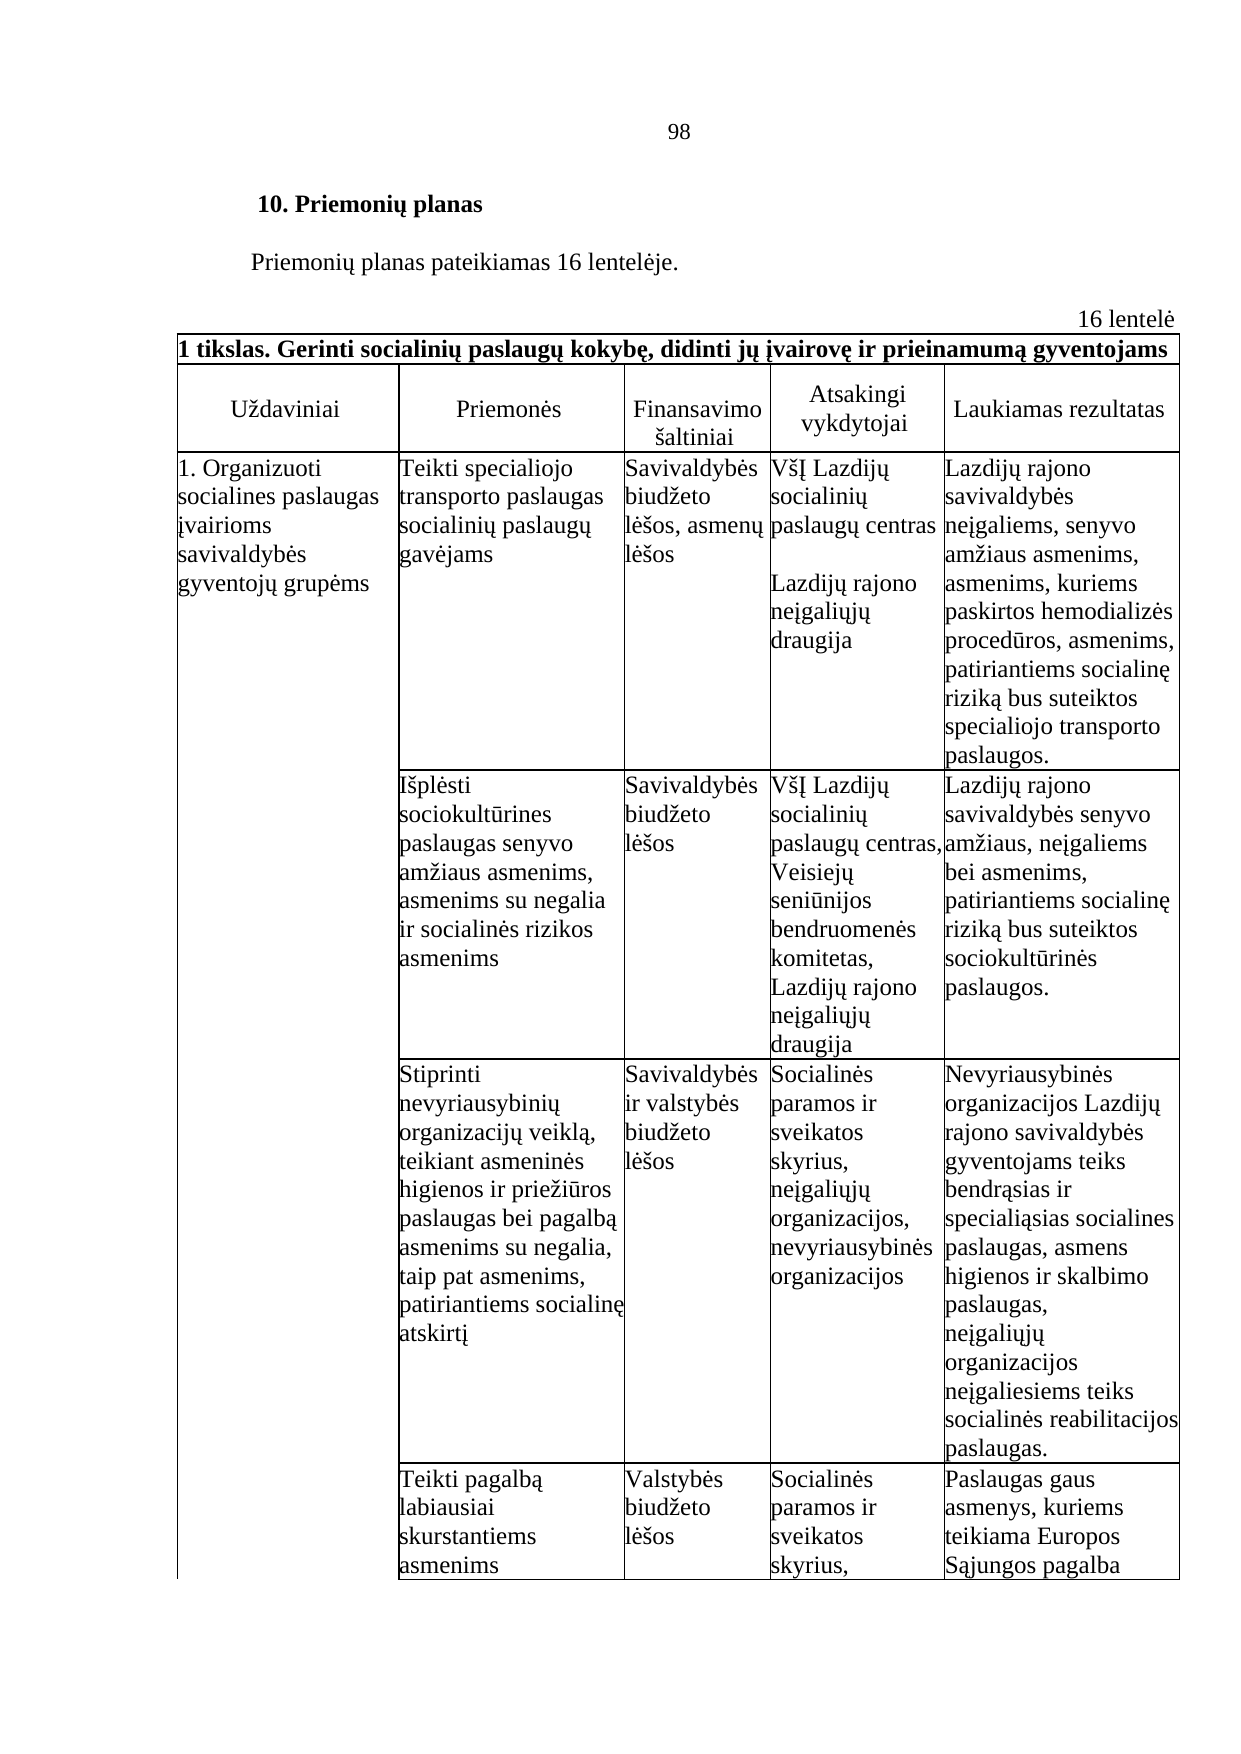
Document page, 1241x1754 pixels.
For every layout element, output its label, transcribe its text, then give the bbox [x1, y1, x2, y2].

table_cell Nevyriausybinės organizacijos Lazdijų rajono savivaldybės gyventojams teiks bendrąsias ir specialiąsias socialines paslaugas, asmens higienos ir skalbimo paslaugas, neįgaliųjų organizacijos neįgaliesiems teiks socialinės reabilitacijos paslaugas. [945, 1060, 1179, 1462]
table_cell Paslaugas gaus asmenys, kuriems teikiama Europos Sąjungos pagalba [945, 1464, 1179, 1579]
table_cell Išplėsti sociokultūrines paslaugas senyvo amžiaus asmenims, asmenims su negalia ir socialinės rizikos asmenims [400, 771, 624, 1058]
text Priemonių planas pateikiamas 16 lentelėje. [177, 247, 1181, 276]
table_cell Atsakingi vykdytojai [771, 365, 944, 451]
table_cell Lazdijų rajono savivaldybės senyvo amžiaus, neįgaliems bei asmenims, patiriantiems socialinę riziką bus suteiktos sociokultūrinės paslaugos. [945, 771, 1179, 1058]
table_cell VšĮ Lazdijų socialinių paslaugų centras Lazdijų rajono neįgaliųjų draugija [771, 453, 944, 769]
table_cell Laukiamas rezultatas [945, 365, 1179, 451]
table_cell Teikti specialiojo transporto paslaugas socialinių paslaugų gavėjams [400, 453, 624, 769]
table_cell 1. Organizuoti socialines paslaugas įvairioms savivaldybės gyventojų grupėms [178, 453, 398, 1579]
table_header 1 tikslas. Gerinti socialinių paslaugų kokybę, didinti jų įvairovę ir prieinamumą gyventojams [178, 335, 1179, 363]
table_cell Priemonės [400, 365, 624, 451]
table_cell Stiprinti nevyriausybinių organizacijų veiklą, teikiant asmeninės higienos ir priežiūros paslaugas bei pagalbą asmenims su negalia, taip pat asmenims, patiriantiems socialinę atskirtį [400, 1060, 624, 1462]
table_cell Socialinės paramos ir sveikatos skyrius, neįgaliųjų organizacijos, nevyriausybinės organizacijos [771, 1060, 944, 1462]
table_cell Finansavimo šaltiniai [625, 365, 770, 451]
table_cell Teikti pagalbą labiausiai skurstantiems asmenims [400, 1464, 624, 1579]
table_cell VšĮ Lazdijų socialinių paslaugų centras, Veisiejų seniūnijos bendruomenės komitetas, Lazdijų rajono neįgaliųjų draugija [771, 771, 944, 1058]
text 10. Priemonių planas [177, 189, 1181, 218]
table_cell Savivaldybės biudžeto lėšos, asmenų lėšos [625, 453, 770, 769]
table_cell Savivaldybės biudžeto lėšos [625, 771, 770, 1058]
table_cell Lazdijų rajono savivaldybės neįgaliems, senyvo amžiaus asmenims, asmenims, kuriems paskirtos hemodializės procedūros, asmenims, patiriantiems socialinę riziką bus suteiktos specialiojo transporto paslaugos. [945, 453, 1179, 769]
table_cell Socialinės paramos ir sveikatos skyrius, [771, 1464, 944, 1579]
table_cell Uždaviniai [178, 365, 398, 451]
table_cell Valstybės biudžeto lėšos [625, 1464, 770, 1579]
text 16 lentelė [177, 304, 1181, 333]
table_cell Savivaldybės ir valstybės biudžeto lėšos [625, 1060, 770, 1462]
